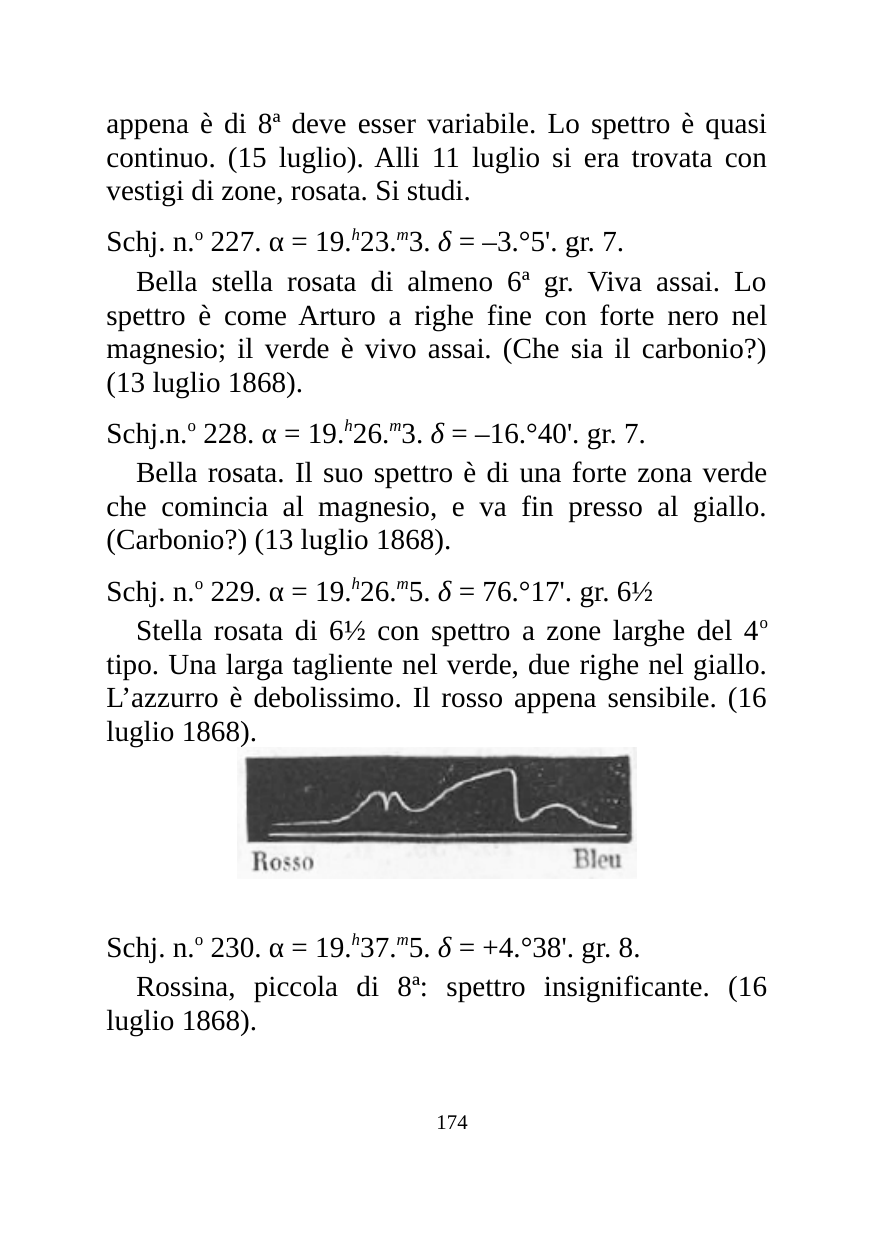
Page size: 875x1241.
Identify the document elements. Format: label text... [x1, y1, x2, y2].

text Bella stella rosata di almeno 6ª gr. Viva assai. Lo spettro è come Arturo a righe fine con forte nero nel magnesio; il verde è vivo assai. (Che sia il carbonio?) (13 luglio 1868). [106, 264, 768, 398]
text appena è di 8ª deve esser variabile. Lo spettro è quasi continuo. (15 luglio). Alli 11 luglio si era trovata con vestigi di zone, rosata. Si studi. [106, 106, 768, 207]
text Schj. n.o 227. α = 19.h23.m3. δ = ‒3.°5'. gr. 7. [106, 224, 768, 258]
text Stella rosata di 6½ con spettro a zone larghe del 4o tipo. Una larga tagliente nel verde, due righe nel giallo. L’azzurro è debolissimo. Il rosso appena sensibile. (16 luglio 1868). [106, 613, 768, 747]
text Schj. n.o 230. α = 19.h37.m5. δ = +4.°38'. gr. 8. [106, 930, 768, 963]
text Bella rosata. Il suo spettro è di una forte zona verde che comincia al magnesio, e va fin presso al giallo. (Carbonio?) (13 luglio 1868). [106, 455, 768, 556]
text Schj.n.o 228. α = 19.h26.m3. δ = ‒16.°40'. gr. 7. [106, 416, 768, 449]
text Schj. n.o 229. α = 19.h26.m5. δ = 76.°17'. gr. 6½ [106, 574, 768, 607]
text Rossina, piccola di 8ª: spettro insignificante. (16 luglio 1868). [106, 969, 768, 1036]
